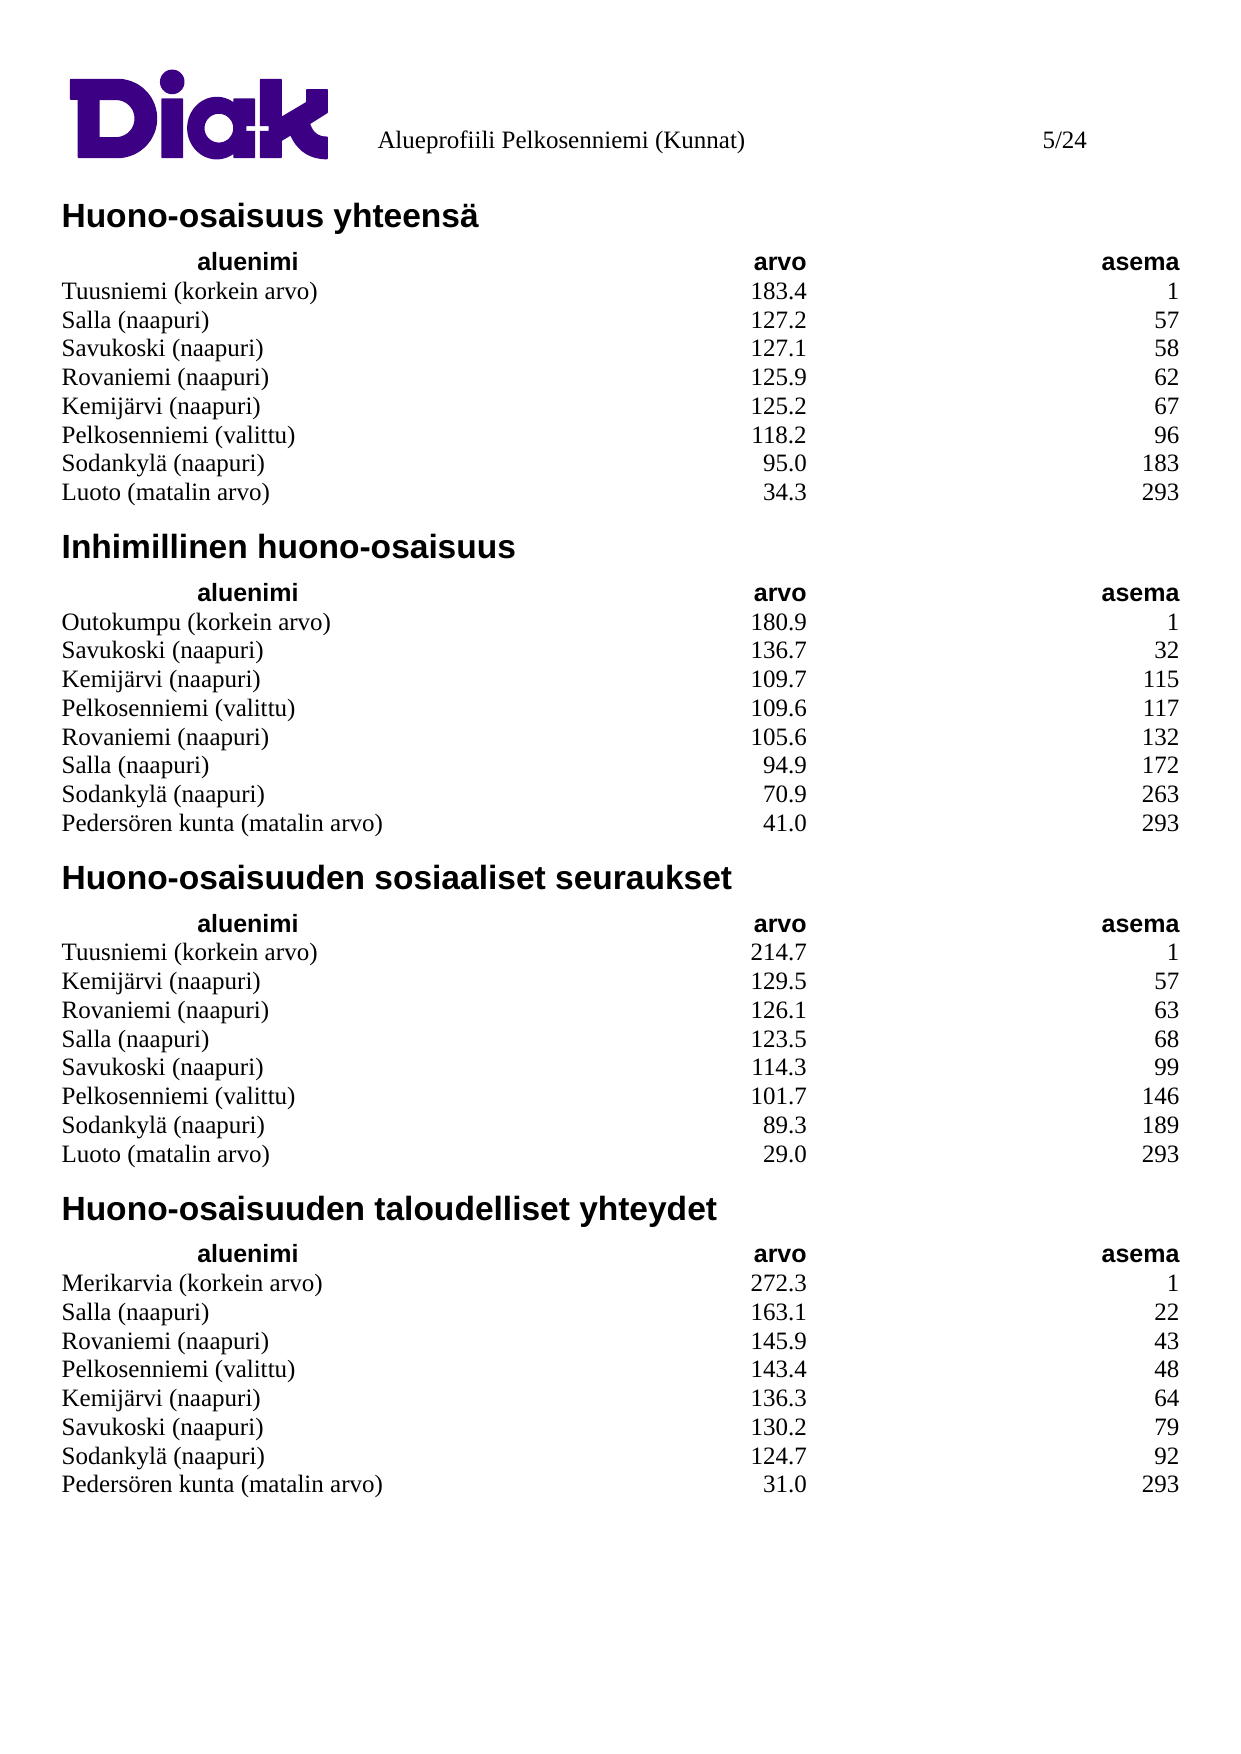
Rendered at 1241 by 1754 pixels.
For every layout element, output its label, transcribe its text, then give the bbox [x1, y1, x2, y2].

table_header arvo [434, 578, 806, 607]
table_cell 94.9 [434, 751, 806, 779]
table_cell 101.7 [434, 1081, 806, 1110]
table_cell 126.1 [434, 995, 806, 1024]
table_cell 118.2 [434, 420, 806, 448]
table_cell Luoto (matalin arvo) [61, 1139, 434, 1167]
table_cell Kemijärvi (naapuri) [61, 664, 434, 693]
table_cell Sodankylä (naapuri) [61, 449, 434, 477]
table_cell Outokumpu (korkein arvo) [61, 607, 434, 636]
table_cell 57 [806, 305, 1179, 333]
table_cell 109.6 [434, 693, 806, 722]
table_cell Rovaniemi (naapuri) [61, 1326, 434, 1354]
subtitle Huono-osaisuuden sosiaaliset seuraukset [61, 858, 1179, 896]
table_cell 105.6 [434, 722, 806, 751]
table_cell Merikarvia (korkein arvo) [61, 1268, 434, 1297]
table_cell Rovaniemi (naapuri) [61, 995, 434, 1024]
table_cell 293 [806, 1139, 1179, 1167]
table_cell 31.0 [434, 1470, 806, 1498]
table_header asema [806, 1240, 1179, 1268]
table_cell 58 [806, 334, 1179, 362]
table_header arvo [434, 909, 806, 937]
table_cell 136.3 [434, 1383, 806, 1412]
table_cell 293 [806, 808, 1179, 837]
table_cell 136.7 [434, 636, 806, 664]
table_header arvo [434, 1240, 806, 1268]
table_cell 114.3 [434, 1053, 806, 1081]
table_header asema [806, 578, 1179, 607]
table_header aluenimi [61, 578, 434, 607]
table_cell Savukoski (naapuri) [61, 1053, 434, 1081]
table_cell 125.9 [434, 362, 806, 391]
table_cell 127.2 [434, 305, 806, 333]
table_header asema [806, 909, 1179, 937]
table_cell 125.2 [434, 391, 806, 420]
table_cell Pelkosenniemi (valittu) [61, 420, 434, 448]
table_cell 124.7 [434, 1441, 806, 1469]
table_header aluenimi [61, 909, 434, 937]
table_cell 57 [806, 966, 1179, 995]
table_cell 1 [806, 276, 1179, 305]
table_cell 293 [806, 1470, 1179, 1498]
subtitle Inhimillinen huono-osaisuus [61, 527, 1179, 566]
table_cell Tuusniemi (korkein arvo) [61, 938, 434, 966]
table_cell 189 [806, 1110, 1179, 1139]
table_cell 1 [806, 938, 1179, 966]
table_cell Kemijärvi (naapuri) [61, 966, 434, 995]
table_cell Salla (naapuri) [61, 751, 434, 779]
table_cell Tuusniemi (korkein arvo) [61, 276, 434, 305]
table_cell 130.2 [434, 1412, 806, 1441]
table_cell 115 [806, 664, 1179, 693]
table_cell 109.7 [434, 664, 806, 693]
table_cell 123.5 [434, 1024, 806, 1052]
table_cell 132 [806, 722, 1179, 751]
table_cell Savukoski (naapuri) [61, 636, 434, 664]
table_header arvo [434, 247, 806, 276]
table_cell Luoto (matalin arvo) [61, 477, 434, 506]
table_cell 117 [806, 693, 1179, 722]
table_cell 43 [806, 1326, 1179, 1354]
table_cell 272.3 [434, 1268, 806, 1297]
table_cell Pelkosenniemi (valittu) [61, 1355, 434, 1383]
table_cell 41.0 [434, 808, 806, 837]
table_cell 183.4 [434, 276, 806, 305]
table_cell 89.3 [434, 1110, 806, 1139]
table_cell 67 [806, 391, 1179, 420]
table_cell 79 [806, 1412, 1179, 1441]
table_header aluenimi [61, 1240, 434, 1268]
table_cell Kemijärvi (naapuri) [61, 391, 434, 420]
table_cell Savukoski (naapuri) [61, 334, 434, 362]
table_cell 143.4 [434, 1355, 806, 1383]
table_cell Pelkosenniemi (valittu) [61, 1081, 434, 1110]
table_cell Salla (naapuri) [61, 1024, 434, 1052]
table_cell 29.0 [434, 1139, 806, 1167]
table_cell 263 [806, 779, 1179, 808]
table_cell Pedersören kunta (matalin arvo) [61, 1470, 434, 1498]
table_cell Sodankylä (naapuri) [61, 1441, 434, 1469]
table_cell 62 [806, 362, 1179, 391]
subtitle Huono-osaisuus yhteensä [61, 196, 1179, 235]
table_cell Kemijärvi (naapuri) [61, 1383, 434, 1412]
table_cell 95.0 [434, 449, 806, 477]
table_cell 64 [806, 1383, 1179, 1412]
table_cell 163.1 [434, 1297, 806, 1326]
table_cell Pedersören kunta (matalin arvo) [61, 808, 434, 837]
table_cell 127.1 [434, 334, 806, 362]
table_cell 22 [806, 1297, 1179, 1326]
table_cell 63 [806, 995, 1179, 1024]
table_cell 129.5 [434, 966, 806, 995]
table_cell Salla (naapuri) [61, 1297, 434, 1326]
table_cell 1 [806, 607, 1179, 636]
table_cell 68 [806, 1024, 1179, 1052]
table_cell 183 [806, 449, 1179, 477]
table_cell Salla (naapuri) [61, 305, 434, 333]
table_cell Rovaniemi (naapuri) [61, 722, 434, 751]
table_cell 293 [806, 477, 1179, 506]
table_cell Savukoski (naapuri) [61, 1412, 434, 1441]
table_cell 34.3 [434, 477, 806, 506]
table_cell 146 [806, 1081, 1179, 1110]
table_cell 96 [806, 420, 1179, 448]
table_cell 145.9 [434, 1326, 806, 1354]
subtitle Huono-osaisuuden taloudelliset yhteydet [61, 1188, 1179, 1227]
table_cell Sodankylä (naapuri) [61, 779, 434, 808]
table_cell Sodankylä (naapuri) [61, 1110, 434, 1139]
table_cell 32 [806, 636, 1179, 664]
table_cell 1 [806, 1268, 1179, 1297]
table_cell 92 [806, 1441, 1179, 1469]
table_cell Pelkosenniemi (valittu) [61, 693, 434, 722]
table_cell 70.9 [434, 779, 806, 808]
table_cell Rovaniemi (naapuri) [61, 362, 434, 391]
table_header asema [806, 247, 1179, 276]
table_cell 48 [806, 1355, 1179, 1383]
table_header aluenimi [61, 247, 434, 276]
table_cell 180.9 [434, 607, 806, 636]
table_cell 214.7 [434, 938, 806, 966]
table_cell 172 [806, 751, 1179, 779]
table_cell 99 [806, 1053, 1179, 1081]
